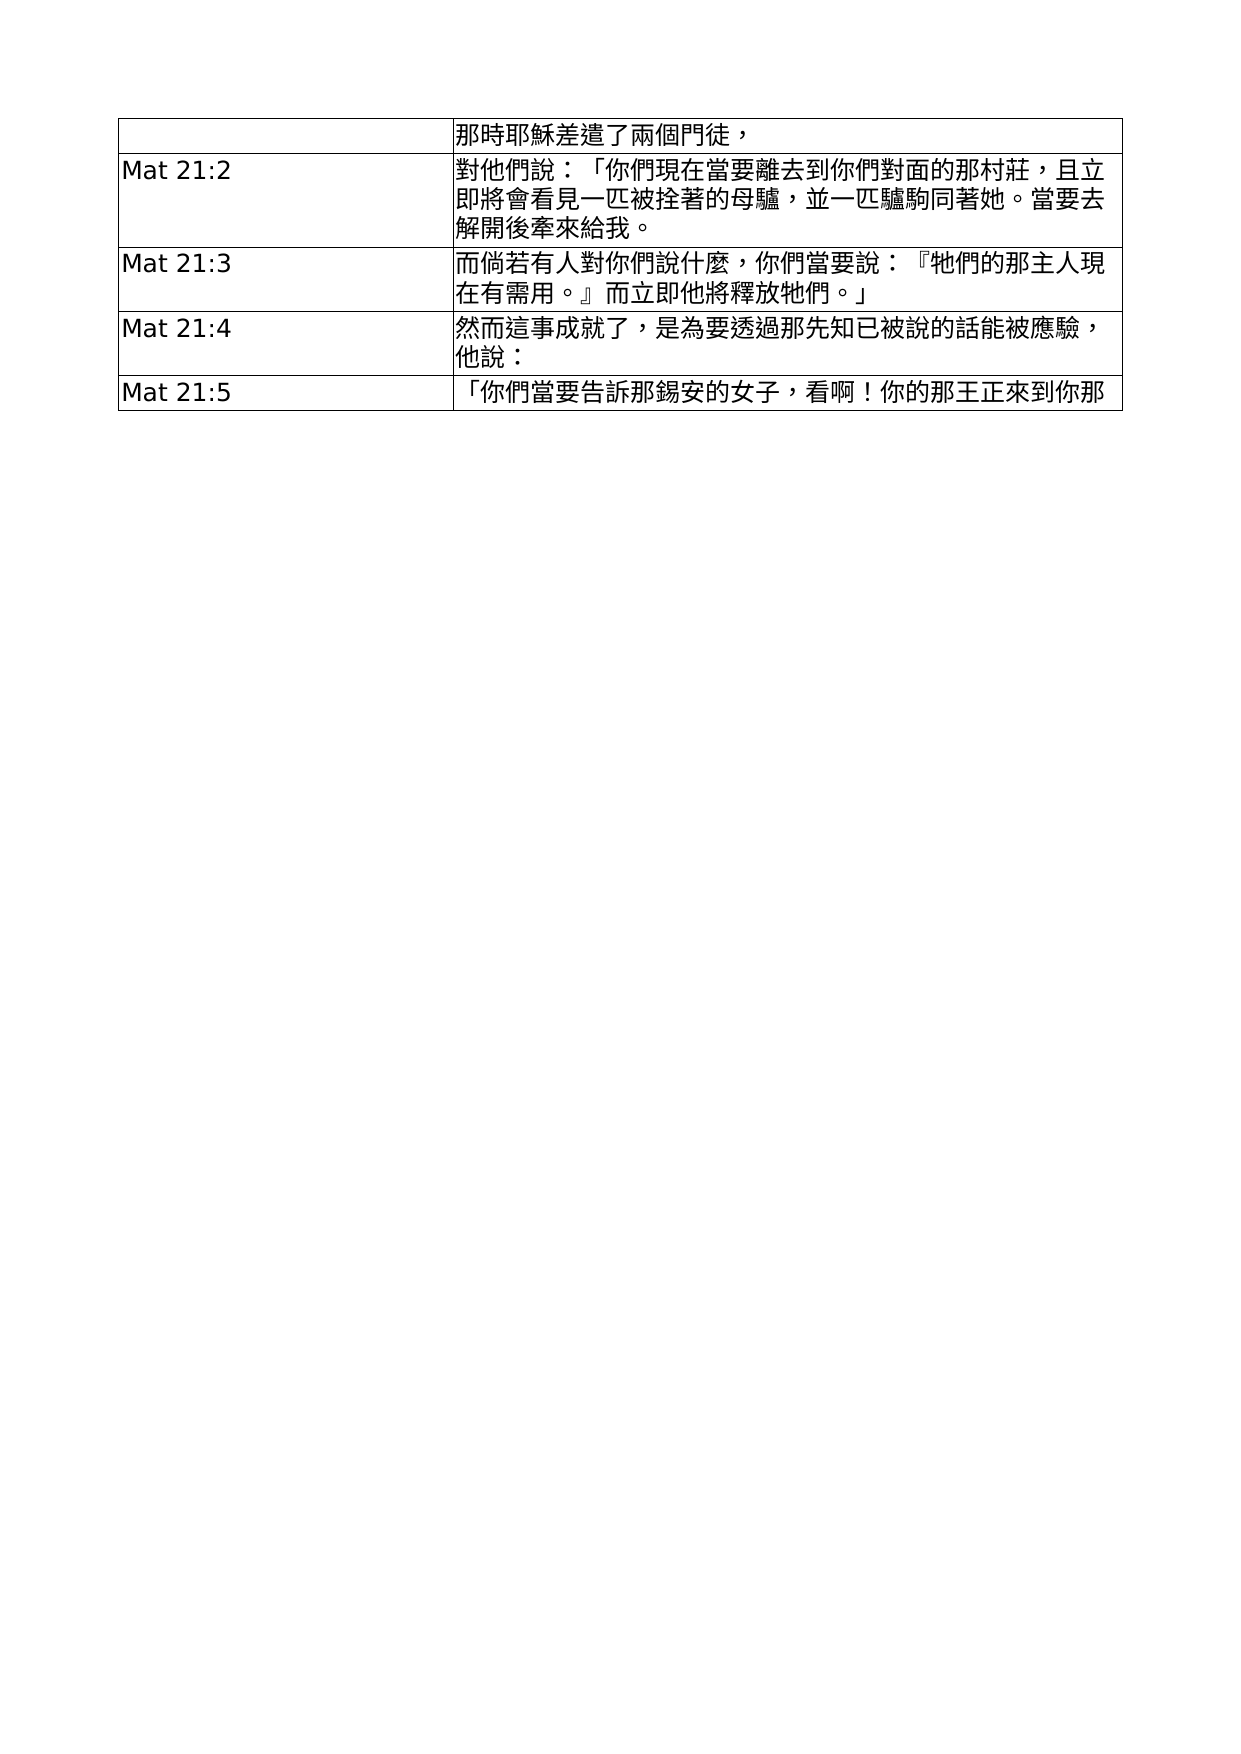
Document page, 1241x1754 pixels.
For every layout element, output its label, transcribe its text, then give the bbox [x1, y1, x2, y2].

table_cell 而倘若有人對你們說什麼，你們當要說：『牠們的那主人現在有需用。』而立即他將釋放牠們。」 [454, 248, 1122, 311]
table_cell 「你們當要告訴那錫安的女子，看啊！你的那王正來到你那 [454, 376, 1122, 410]
table_cell Mat 21:5 [119, 376, 453, 410]
table_cell Mat 21:3 [119, 248, 453, 311]
table_cell [119, 119, 453, 153]
table_cell Mat 21:2 [119, 154, 453, 247]
table_cell 對他們說：「你們現在當要離去到你們對面的那村莊，且立即將會看見一匹被拴著的母驢，並一匹驢駒同著她。當要去解開後牽來給我。 [454, 154, 1122, 247]
table_cell 那時耶穌差遣了兩個門徒， [454, 119, 1122, 153]
table_cell 然而這事成就了，是為要透過那先知已被說的話能被應驗，他說： [454, 312, 1122, 375]
table_cell Mat 21:4 [119, 312, 453, 375]
